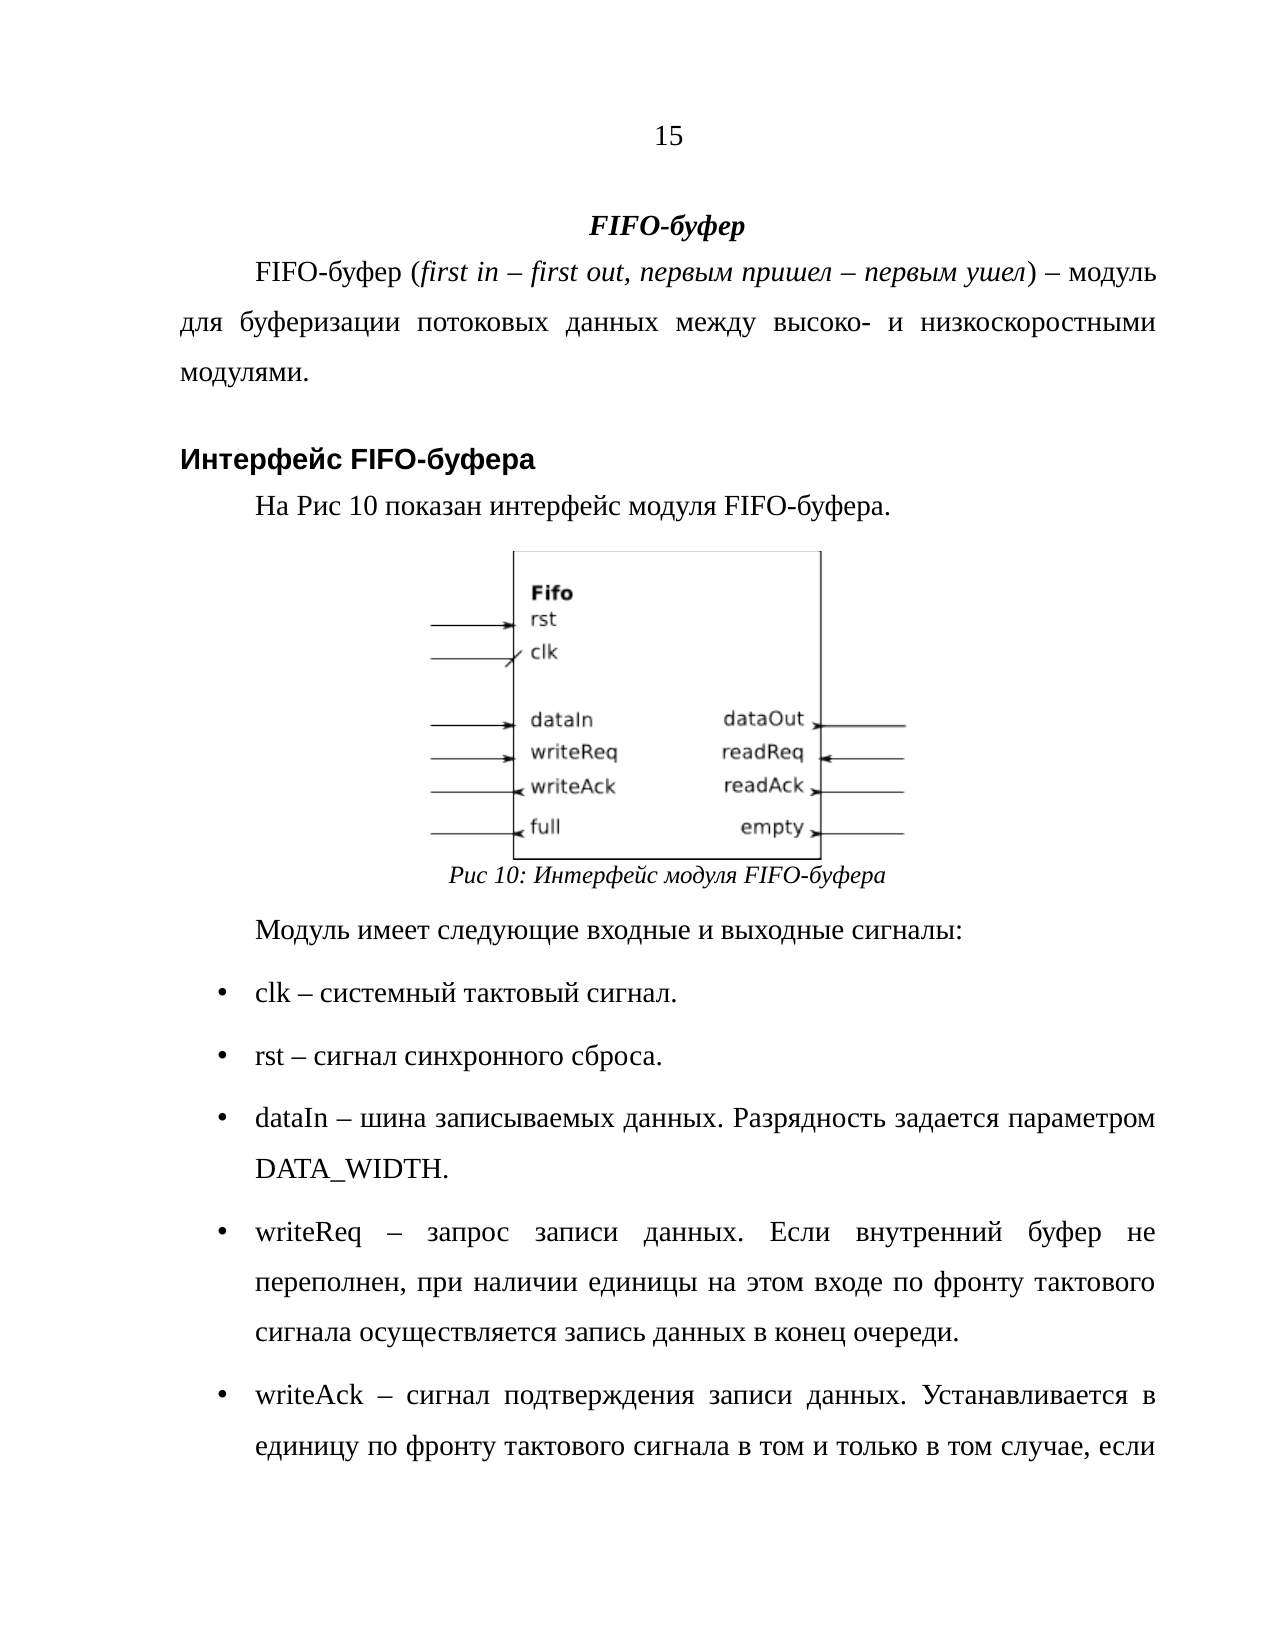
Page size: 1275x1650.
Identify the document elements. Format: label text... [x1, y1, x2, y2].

text FIFO-буфер (first in – first out, первым пришел – первым ушел) – модуль для буферизации потоковых данных между высоко- и низкоскоростными модулями. [180, 254, 1157, 388]
picture [430, 551, 907, 860]
text На Рис 10 показан интерфейс модуля FIFO-буфера. [180, 488, 1157, 522]
text Рис 10: Интерфейс модуля FIFO-буфера [430, 860, 907, 888]
subtitle FIFO-буфер [180, 208, 1157, 242]
subtitle Интерфейс FIFO-буфера [180, 442, 1157, 476]
list clk – системный тактовый сигнал. [217, 975, 1157, 1008]
text Модуль имеет следующие входные и выходные сигналы: [180, 860, 1157, 946]
list writeReq – запрос записи данных. Если внутренний буфер не переполнен, при наличии единицы на этом входе по фронту тактового сигнала осуществляется запись данных в конец очереди. [217, 1214, 1157, 1348]
list dataIn – шина записываемых данных. Разрядность задается параметром DATA_WIDTH. [217, 1101, 1157, 1184]
list writeAck – сигнал подтверждения записи данных. Устанавливается в единицу по фронту тактового сигнала в том и только в том случае, если [217, 1377, 1157, 1461]
list rst – сигнал синхронного сброса. [217, 1038, 1157, 1071]
